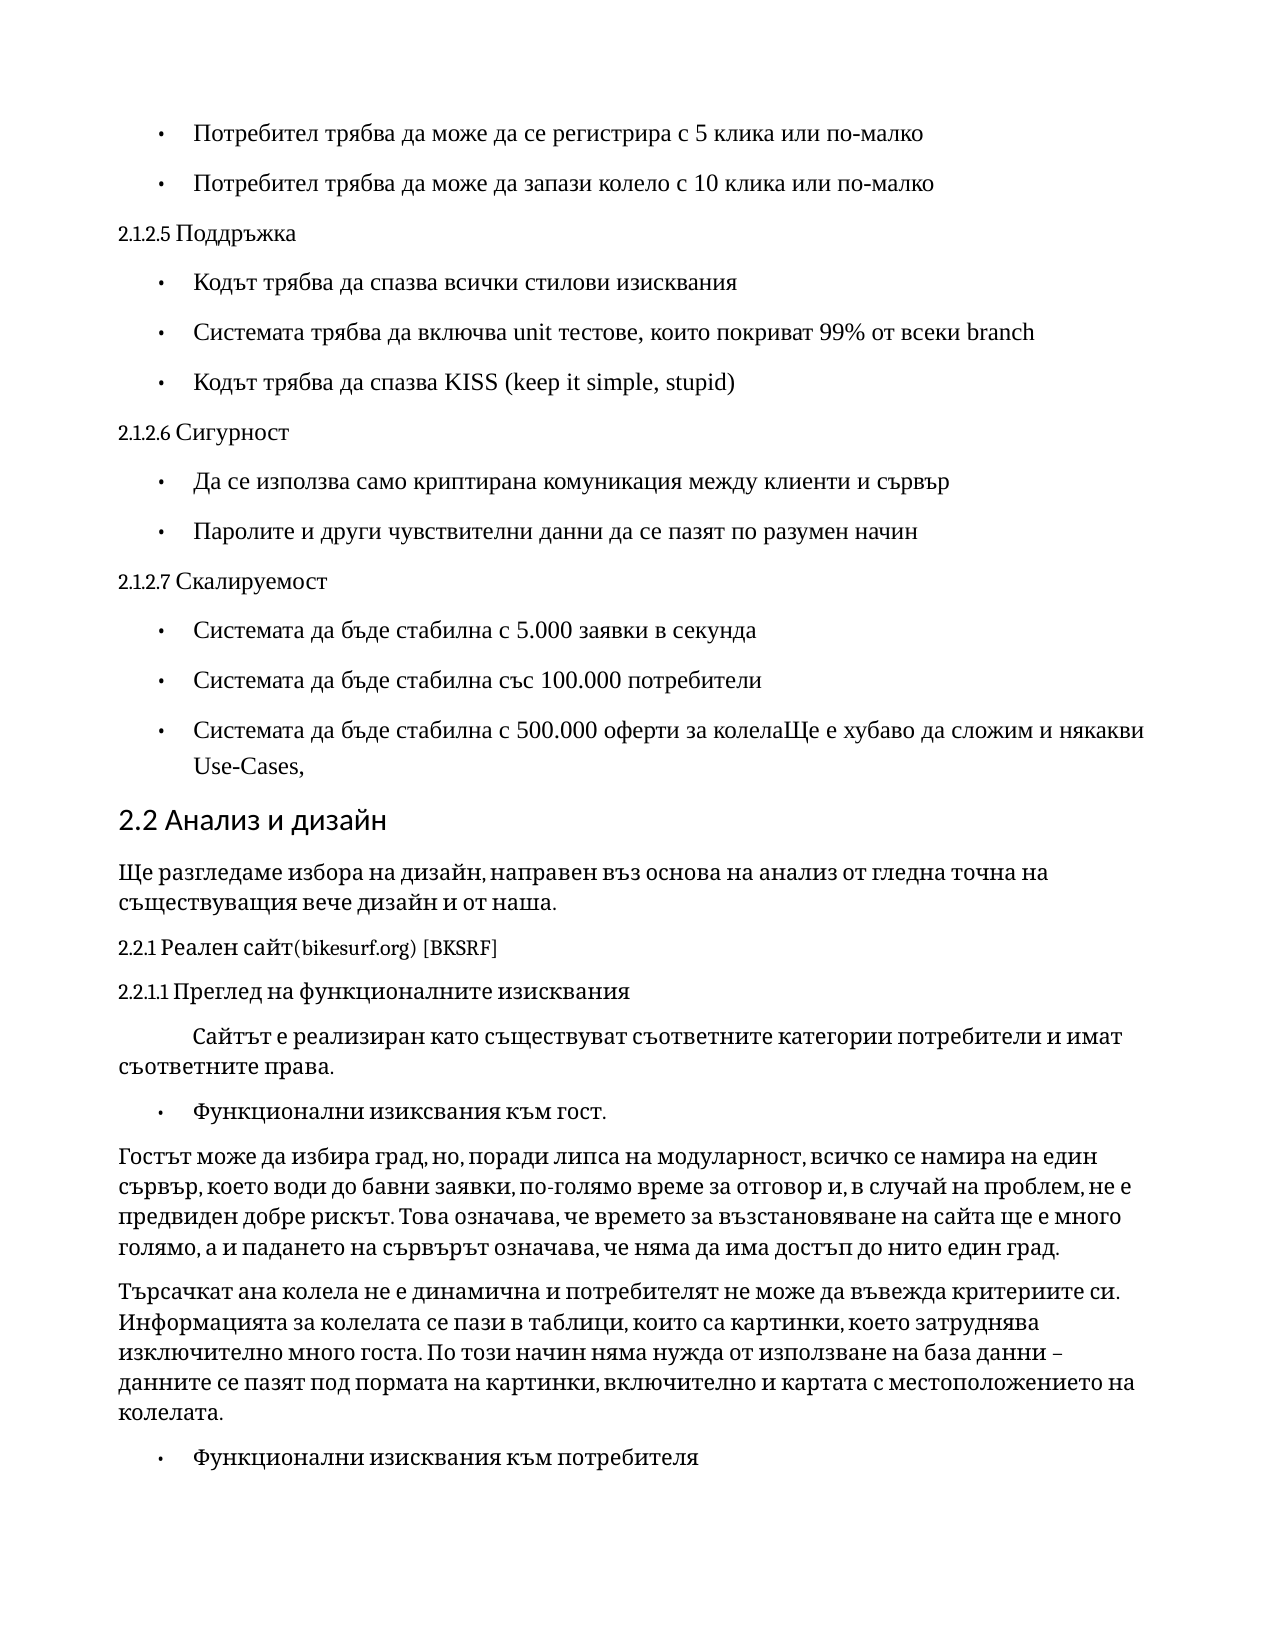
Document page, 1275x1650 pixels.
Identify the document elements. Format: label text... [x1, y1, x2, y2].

list Системата да бъде стабилна със 100.000 потребители [156, 666, 1157, 695]
list Да се използва само криптирана комуникация между клиенти и сървър [156, 466, 1157, 496]
list Системата трябва да включва unit тестове, които покриват 99% от всеки branch [156, 317, 1157, 347]
text Търсачкат ана колела не е динамична и потребителят не може да въвежда критериите си. Информацията за колелата се пази в таблици, които са картинки, което затруднява изключително много госта. По този начин няма нужда от използване на база данни – данните се пазят под пормата на картинки, включително и картата с местоположението на колелата. [118, 1280, 1157, 1426]
list Потребител трябва да може да се регистрира с 5 клика или по-малко [156, 118, 1157, 148]
text 2.2.1.1 Преглед на функционалните изисквания [118, 980, 1157, 1005]
text 2.2 Анализ и дизайн [118, 800, 1157, 838]
text Гостът може да избира град, но, поради липса на модуларност, всичко се намира на един сървър, което води до бавни заявки, по-голямо време за отговор и, в случай на проблем, не е предвиден добре рискът. Това означава, че времето за възстановяване на сайта ще е много голямо, а и падането на сървърът означава, че няма да има достъп до нито един град. [118, 1145, 1157, 1261]
list Системата да бъде стабилна с 500.000 оферти за колелаЩе е хубаво да сложим и някакви Use-Cases, [156, 716, 1157, 780]
list Системата да бъде стабилна с 5.000 заявки в секунда [156, 616, 1157, 645]
text Ще разгледаме избора на дизайн, направен въз основа на анализ от гледна точна на съществуващия вече дизайн и от наша. [118, 860, 1157, 916]
text Сайтът е реализиран като съществуват съответните категории потребители и имат съответните права. [118, 1025, 1157, 1080]
list Потребител трябва да може да запази колело с 10 клика или по-малко [156, 168, 1157, 198]
text 2.2.1 Реален сайт(bikesurf.org) [BKSRF] [118, 935, 1157, 961]
list Кодът трябва да спазва всички стилови изисквания [156, 267, 1157, 297]
text 2.1.2.6 Сигурност [118, 417, 1157, 446]
list Функционални изиксвания към гост. [156, 1100, 1157, 1125]
list Кодът трябва да спазва KISS (keep it simple, stupid) [156, 367, 1157, 397]
list Паролите и други чувствителни данни да се пазят по разумен начин [156, 516, 1157, 546]
list Функционални изисквания към потребителя [156, 1446, 1157, 1471]
text 2.1.2.7 Скалируемост [118, 566, 1157, 595]
text 2.1.2.5 Поддръжка [118, 218, 1157, 247]
